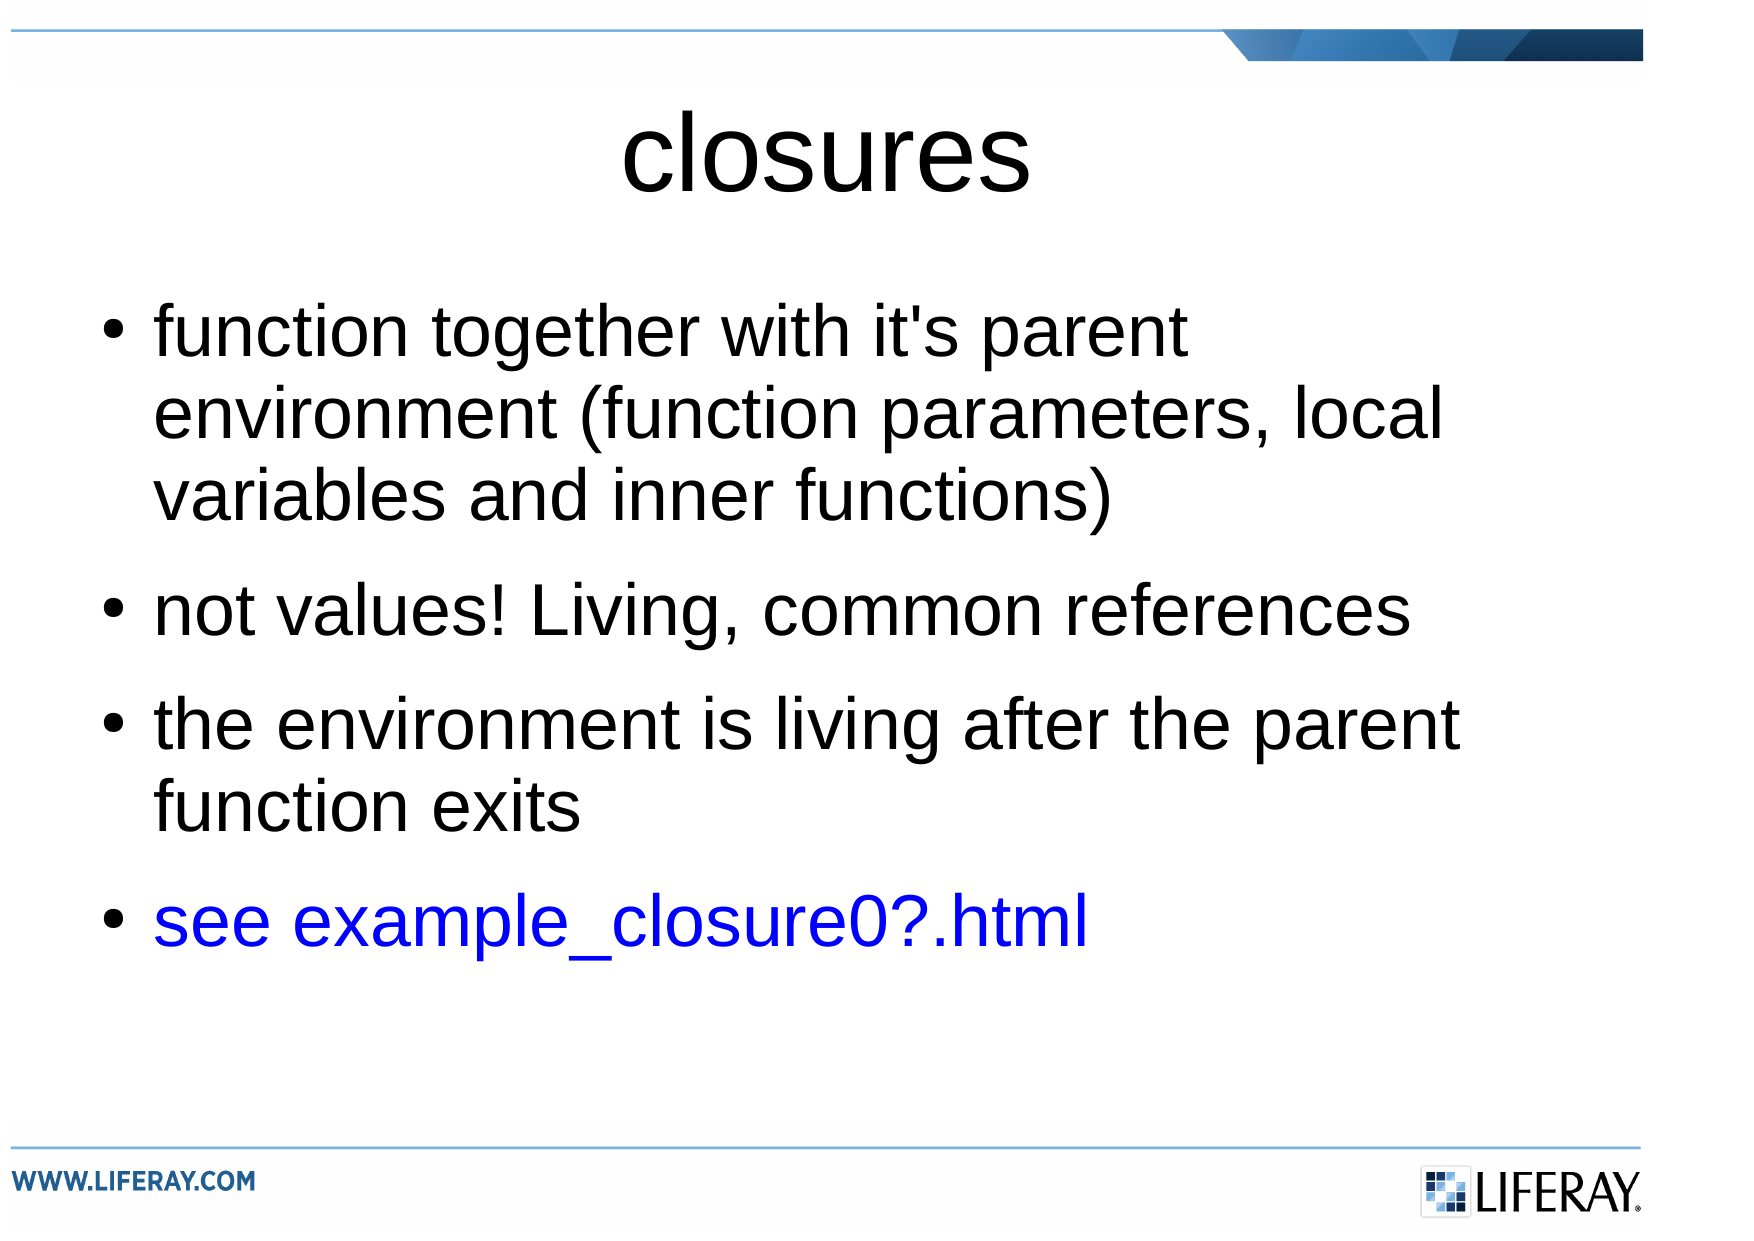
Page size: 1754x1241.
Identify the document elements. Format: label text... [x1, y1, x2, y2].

picture [9, 1124, 1642, 1234]
list function together with it's parent environment (function parameters, local variables and inner functions) not values! Living, common references the environment is living after the parent function exits see example_closure0?.html [82, 290, 1571, 1010]
picture [11, 0, 1644, 84]
title closures [82, 49, 1571, 257]
